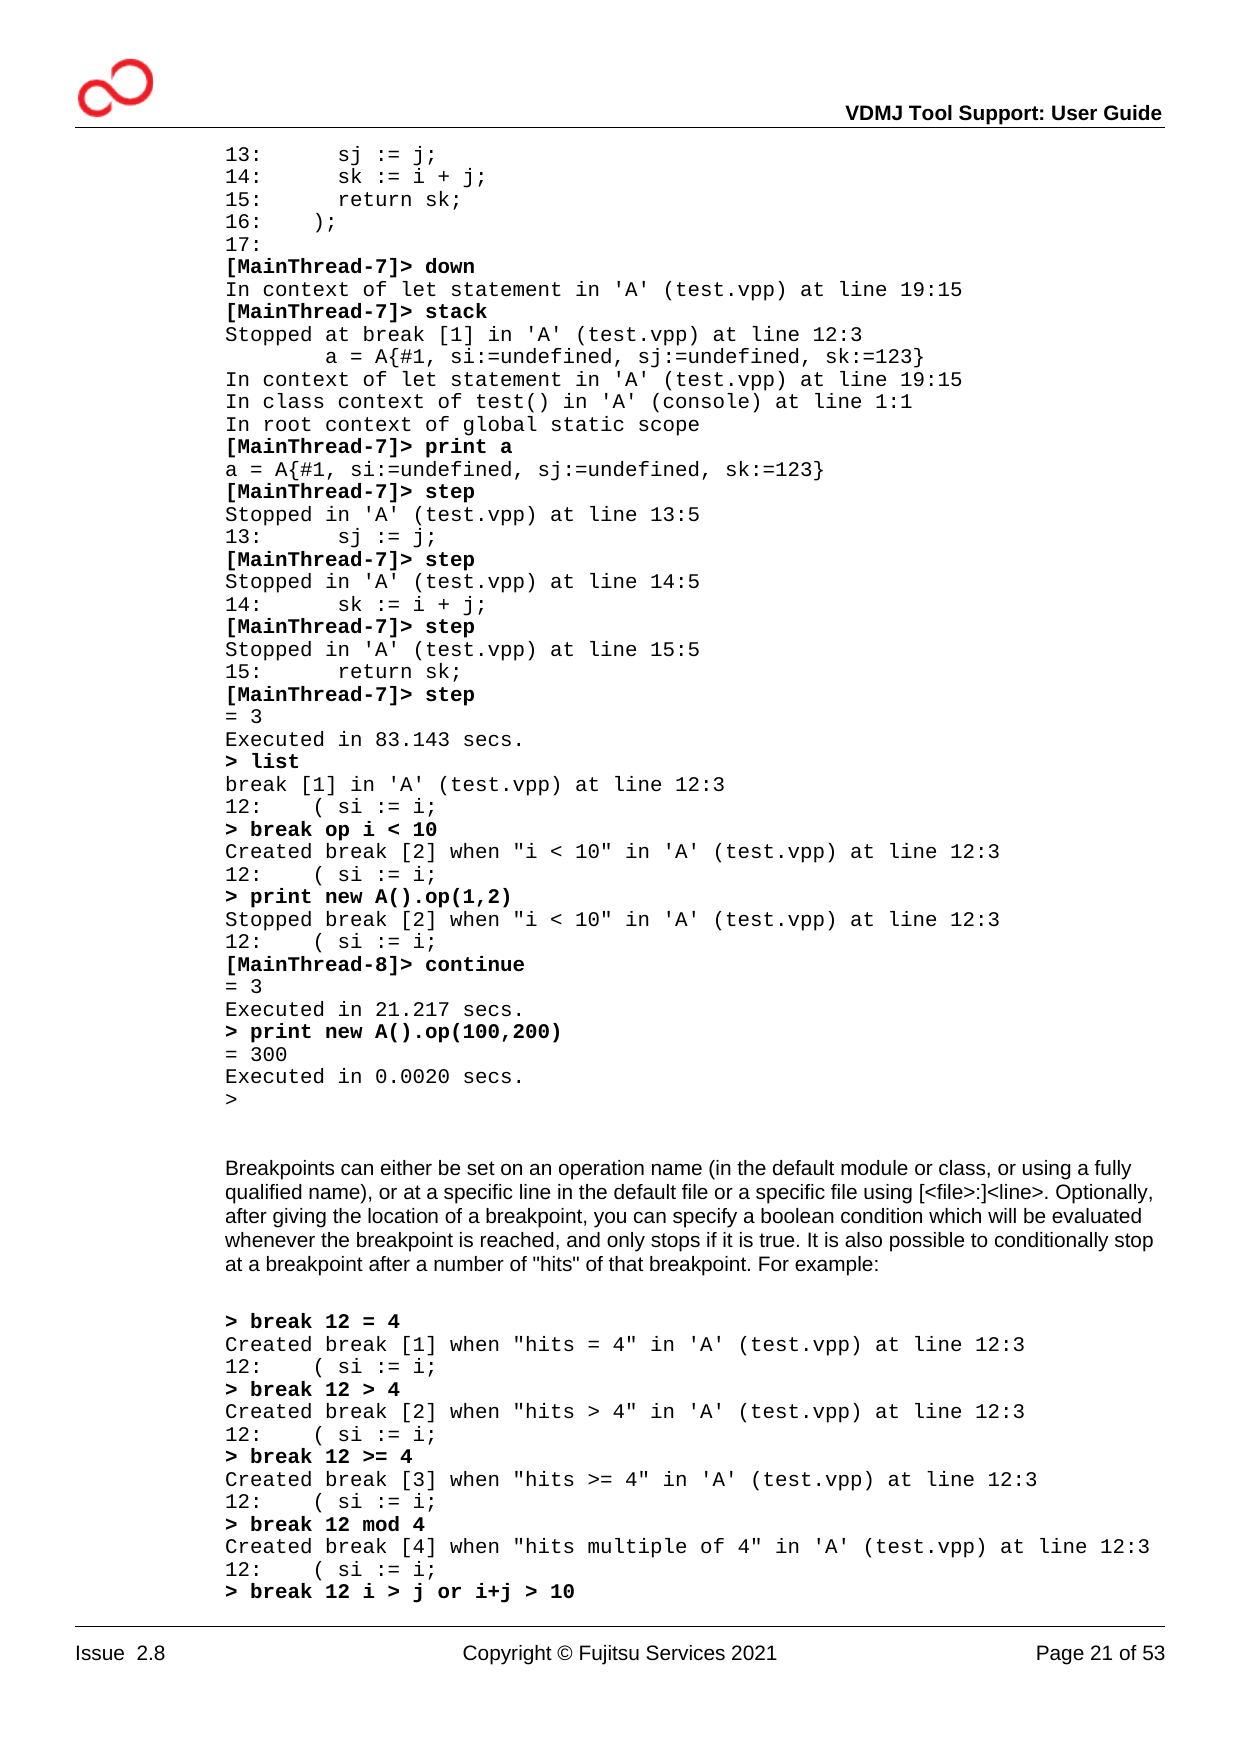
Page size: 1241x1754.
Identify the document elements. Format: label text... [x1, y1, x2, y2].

text [MainThread-7]> down [225, 256, 1165, 278]
text Created break [4] when "hits multiple of 4" in 'A' (test.vpp) at line 12:3 [225, 1536, 1165, 1558]
text Stopped break [2] when "i < 10" in 'A' (test.vpp) at line 12:3 [225, 908, 1165, 931]
text > break 12 i > j or i+j > 10 [225, 1581, 1165, 1603]
text 12: ( si := i; [225, 1423, 1165, 1446]
text > print new A().op(1,2) [225, 886, 1165, 908]
text 14: sk := i + j; [225, 166, 1165, 188]
text [MainThread-7]> step [225, 481, 1165, 503]
text 12: ( si := i; [225, 1558, 1165, 1581]
text > break 12 mod 4 [225, 1513, 1165, 1536]
text 16: ); [225, 211, 1165, 233]
text 12: ( si := i; [225, 863, 1165, 886]
text > break 12 = 4 [225, 1311, 1165, 1333]
text [MainThread-7]> print a [225, 436, 1165, 458]
text 13: sj := j; [225, 143, 1165, 166]
text a = A{#1, si:=undefined, sj:=undefined, sk:=123} [225, 458, 1165, 481]
text 12: ( si := i; [225, 796, 1165, 818]
text In context of let statement in 'A' (test.vpp) at line 19:15 [225, 278, 1165, 301]
text > [225, 1088, 1165, 1111]
text 12: ( si := i; [225, 1491, 1165, 1513]
text Executed in 0.0020 secs. [225, 1066, 1165, 1088]
text Executed in 21.217 secs. [225, 998, 1165, 1021]
text > print new A().op(100,200) [225, 1021, 1165, 1043]
text Created break [2] when "i < 10" in 'A' (test.vpp) at line 12:3 [225, 841, 1165, 863]
text 15: return sk; [225, 661, 1165, 683]
text = 3 [225, 976, 1165, 998]
text 15: return sk; [225, 188, 1165, 211]
text In class context of test() in 'A' (console) at line 1:1 [225, 391, 1165, 413]
text Breakpoints can either be set on an operation name (in the default module or class, or using a fully qualified name), or at a specific line in the default file or a specific file using [<file>:]<line>. Optionally, after giving the location of a breakpoint, you can specify a boolean condition which will be evaluated whenever the breakpoint is reached, and only stops if it is true. It is also possible to conditionally stop at a breakpoint after a number of "hits" of that breakpoint. For example: [225, 1156, 1165, 1276]
text [MainThread-7]> stack [225, 301, 1165, 323]
text [MainThread-7]> step [225, 548, 1165, 571]
text Stopped in 'A' (test.vpp) at line 15:5 [225, 638, 1165, 661]
text 13: sj := j; [225, 526, 1165, 548]
text Executed in 83.143 secs. [225, 728, 1165, 751]
text > break 12 >= 4 [225, 1446, 1165, 1468]
text > break 12 > 4 [225, 1378, 1165, 1401]
text Stopped at break [1] in 'A' (test.vpp) at line 12:3 [225, 323, 1165, 346]
text > list [225, 751, 1165, 773]
text Stopped in 'A' (test.vpp) at line 14:5 [225, 571, 1165, 593]
text 12: ( si := i; [225, 1356, 1165, 1378]
text = 3 [225, 706, 1165, 728]
text > break op i < 10 [225, 818, 1165, 841]
text [MainThread-7]> step [225, 683, 1165, 706]
picture [78, 52, 153, 127]
text 14: sk := i + j; [225, 593, 1165, 616]
text Created break [2] when "hits > 4" in 'A' (test.vpp) at line 12:3 [225, 1401, 1165, 1423]
text = 300 [225, 1043, 1165, 1066]
text [MainThread-8]> continue [225, 953, 1165, 976]
text 12: ( si := i; [225, 931, 1165, 953]
text break [1] in 'A' (test.vpp) at line 12:3 [225, 773, 1165, 796]
text In root context of global static scope [225, 413, 1165, 436]
text [MainThread-7]> step [225, 616, 1165, 638]
text In context of let statement in 'A' (test.vpp) at line 19:15 [225, 368, 1165, 391]
text 17: [225, 233, 1165, 256]
text Created break [3] when "hits >= 4" in 'A' (test.vpp) at line 12:3 [225, 1468, 1165, 1491]
text Stopped in 'A' (test.vpp) at line 13:5 [225, 503, 1165, 526]
text Created break [1] when "hits = 4" in 'A' (test.vpp) at line 12:3 [225, 1333, 1165, 1356]
text a = A{#1, si:=undefined, sj:=undefined, sk:=123} [225, 346, 1165, 368]
